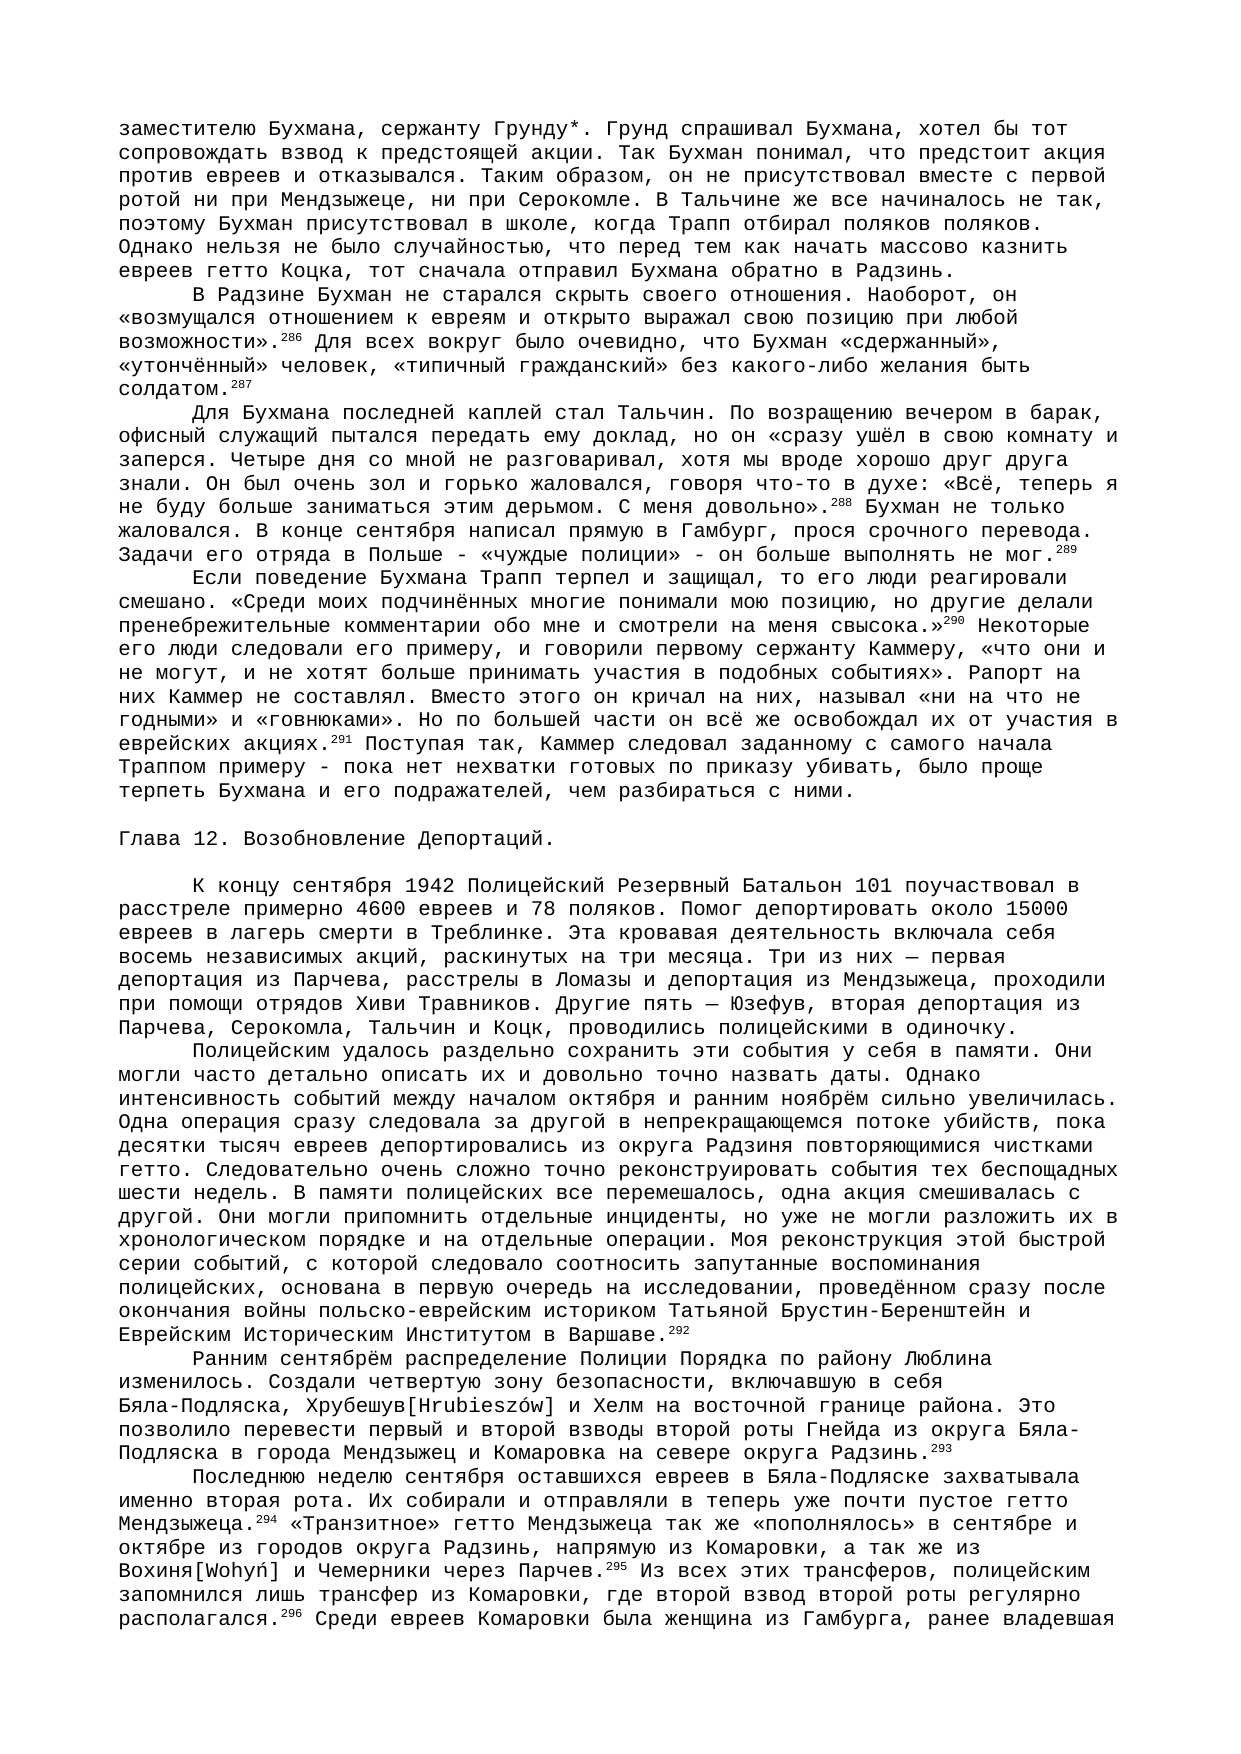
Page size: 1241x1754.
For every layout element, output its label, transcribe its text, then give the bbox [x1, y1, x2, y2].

text Глава 12. Возобновление Депортаций. [118, 827, 1122, 851]
text Для Бухмана последней каплей стал Тальчин. По возращению вечером в барак, офисный служащий пытался передать ему доклад, но он «сразу ушёл в свою комнату и заперся. Четыре дня со мной не разговаривал, хотя мы вроде хорошо друг друга знали. Он был очень зол и горько жаловался, говоря что-то в духе: «Всё, теперь я не буду больше заниматься этим дерьмом. С меня довольно». Бухман не только жаловался. В конце сентября написал прямую в Гамбург, прося срочного перевода. Задачи его отряда в Польше - «чуждые полиции» - он больше выполнять не мог. [118, 402, 1122, 567]
text В Радзине Бухман не старался скрыть своего отношения. Наоборот, он «возмущался отношением к евреям и открыто выражал свою позицию при любой возможности». Для всех вокруг было очевидно, что Бухман «сдержанный», «утончённый» человек, «типичный гражданский» без какого-либо желания быть солдатом. [118, 284, 1122, 402]
text заместителю Бухмана, сержанту Грунду*. Грунд спрашивал Бухмана, хотел бы тот сопровождать взвод к предстоящей акции. Так Бухман понимал, что предстоит акция против евреев и отказывался. Таким образом, он не присутствовал вместе с первой ротой ни при Мендзыжеце, ни при Серокомле. В Тальчине же все начиналось не так, поэтому Бухман присутствовал в школе, когда Трапп отбирал поляков поляков. Однако нельзя не было случайностью, что перед тем как начать массово казнить евреев гетто Коцка, тот сначала отправил Бухмана обратно в Радзинь. [118, 118, 1122, 284]
text Если поведение Бухмана Трапп терпел и защищал, то его люди реагировали смешано. «Среди моих подчинённых многие понимали мою позицию, но другие делали пренебрежительные комментарии обо мне и смотрели на меня свысока.» Некоторые его люди следовали его примеру, и говорили первому сержанту Каммеру, «что они и не могут, и не хотят больше принимать участия в подобных событиях». Рапорт на них Каммер не составлял. Вместо этого он кричал на них, называл «ни на что не годными» и «говнюками». Но по большей части он всё же освобождал их от участия в еврейских акциях. Поступая так, Каммер следовал заданному с самого начала Траппом примеру - пока нет нехватки готовых по приказу убивать, было проще терпеть Бухмана и его подражателей, чем разбираться с ними. [118, 567, 1122, 804]
text Полицейским удалось раздельно сохранить эти события у себя в памяти. Они могли часто детально описать их и довольно точно назвать даты. Однако интенсивность событий между началом октября и ранним ноябрём сильно увеличилась. Одна операция сразу следовала за другой в непрекращающемся потоке убийств, пока десятки тысяч евреев депортировались из округа Радзиня повторяющимися чистками гетто. Следовательно очень сложно точно реконструировать события тех беспощадных шести недель. В памяти полицейских все перемешалось, одна акция смешивалась с другой. Они могли припомнить отдельные инциденты, но уже не могли разложить их в хронологическом порядке и на отдельные операции. Моя реконструкция этой быстрой серии событий, с которой следовало соотносить запутанные воспоминания полицейских, основана в первую очередь на исследовании, проведённом сразу после окончания войны польско-еврейским историком Татьяной Брустин-Беренштейн и Еврейским Историческим Институтом в Варшаве. [118, 1040, 1122, 1348]
text К концу сентября 1942 Полицейский Резервный Батальон 101 поучаствовал в расстреле примерно 4600 евреев и 78 поляков. Помог депортировать около 15000 евреев в лагерь смерти в Треблинке. Эта кровавая деятельность включала себя восемь независимых акций, раскинутых на три месяца. Три из них — первая депортация из Парчева, расстрелы в Ломазы и депортация из Мендзыжеца, проходили при помощи отрядов Хиви Травников. Другие пять — Юзефув, вторая депортация из Парчева, Серокомла, Тальчин и Коцк, проводились полицейскими в одиночку. [118, 875, 1122, 1040]
text Ранним сентябрём распределение Полиции Порядка по району Люблина изменилось. Создали четвертую зону безопасности, включавшую в себя [118, 1348, 1122, 1395]
text Бяла-Подляска, Хрубешув[Hrubieszów] и Хелм на восточной границе района. Это позволило перевести первый и второй взводы второй роты Гнейда из округа Бяла-Подляска в города Мендзыжец и Комаровка на севере округа Радзинь. [118, 1395, 1122, 1466]
text Последнюю неделю сентября оставшихся евреев в Бяла-Подляске захватывала именно вторая рота. Их собирали и отправляли в теперь уже почти пустое гетто Мендзыжеца. «Транзитное» гетто Мендзыжеца так же «пополнялось» в сентябре и октябре из городов округа Радзинь, напрямую из Комаровки, а так же из Вохиня[Wohyń] и Чемерники через Парчев. Из всех этих трансферов, полицейским запомнился лишь трансфер из Комаровки, где второй взвод второй роты регулярно располагался. Среди евреев Комаровки была женщина из Гамбурга, ранее владевшая [118, 1466, 1122, 1631]
